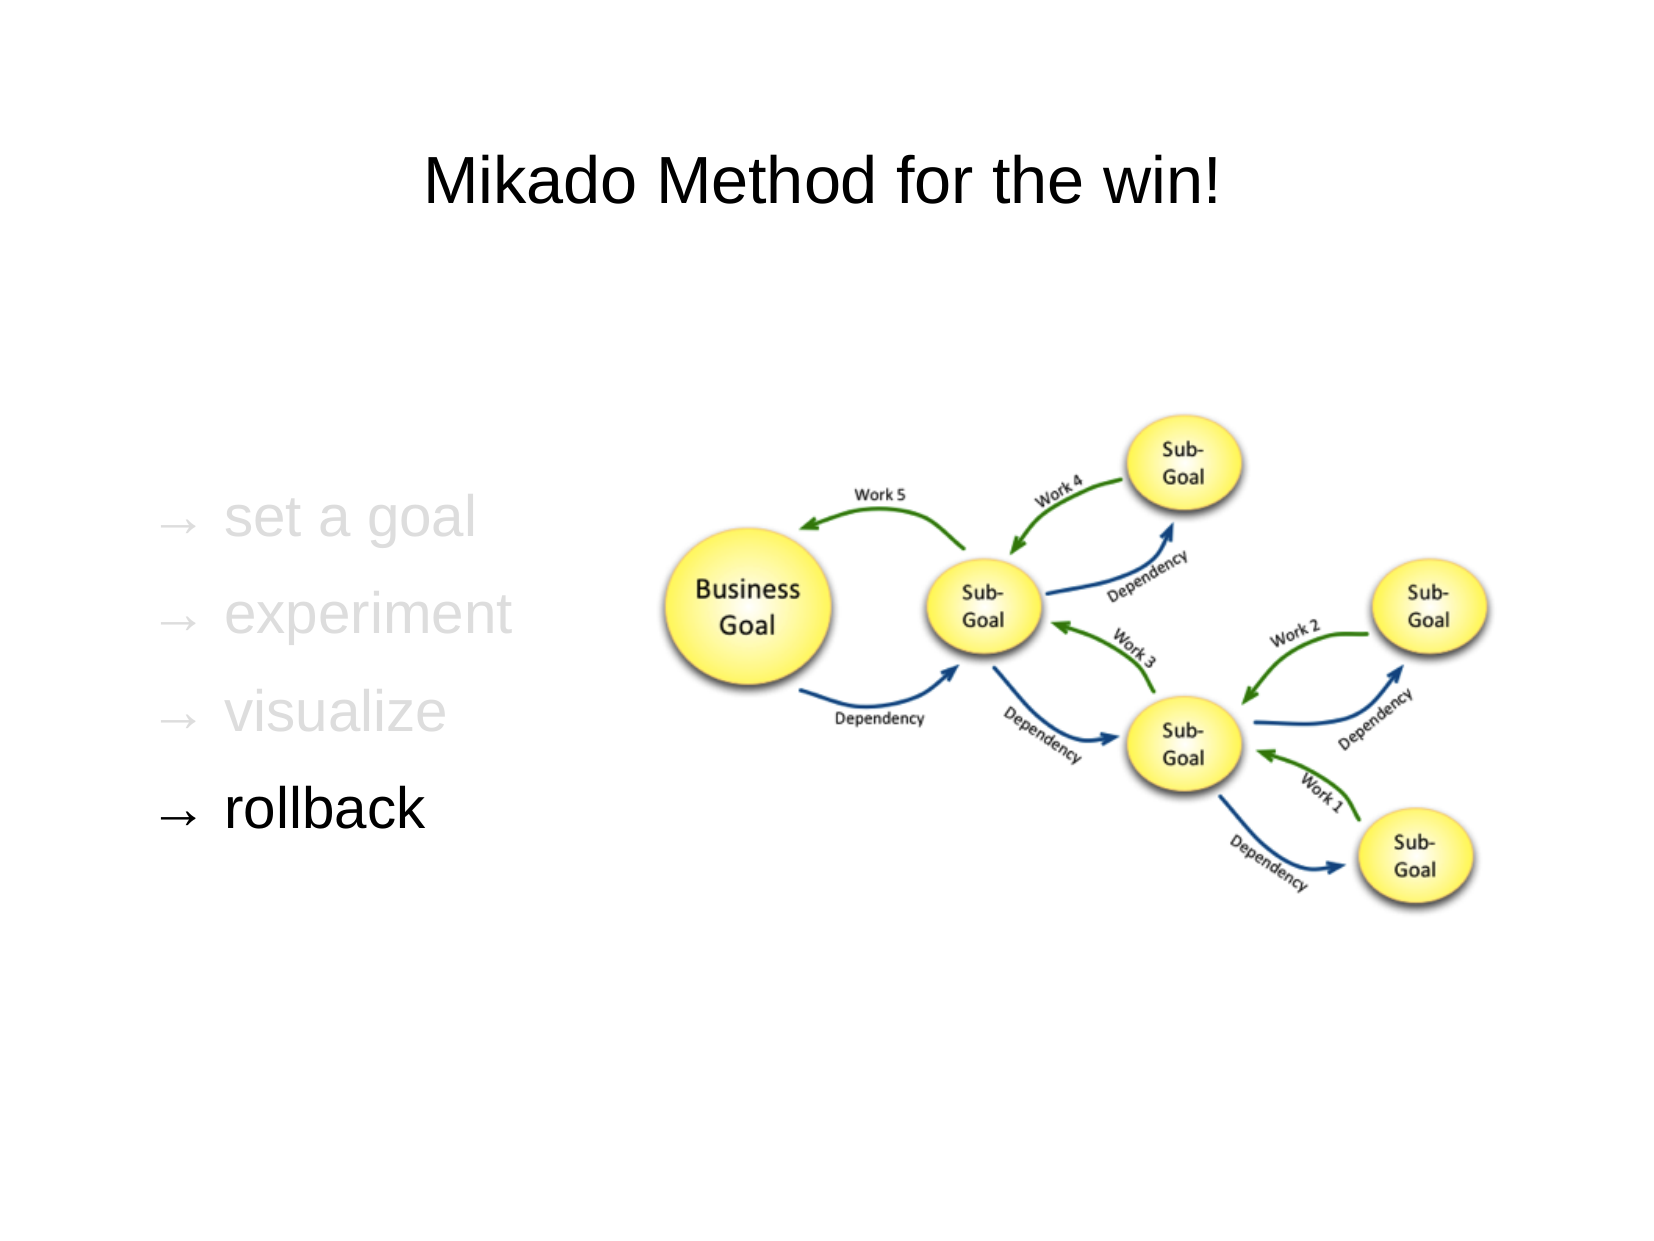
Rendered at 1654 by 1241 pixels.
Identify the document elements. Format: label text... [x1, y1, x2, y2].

text_box Mikado Method for the win! [408, 98, 1246, 211]
picture [605, 350, 1520, 950]
text_box → set a goal → experiment → visualize → rollback [135, 443, 529, 816]
